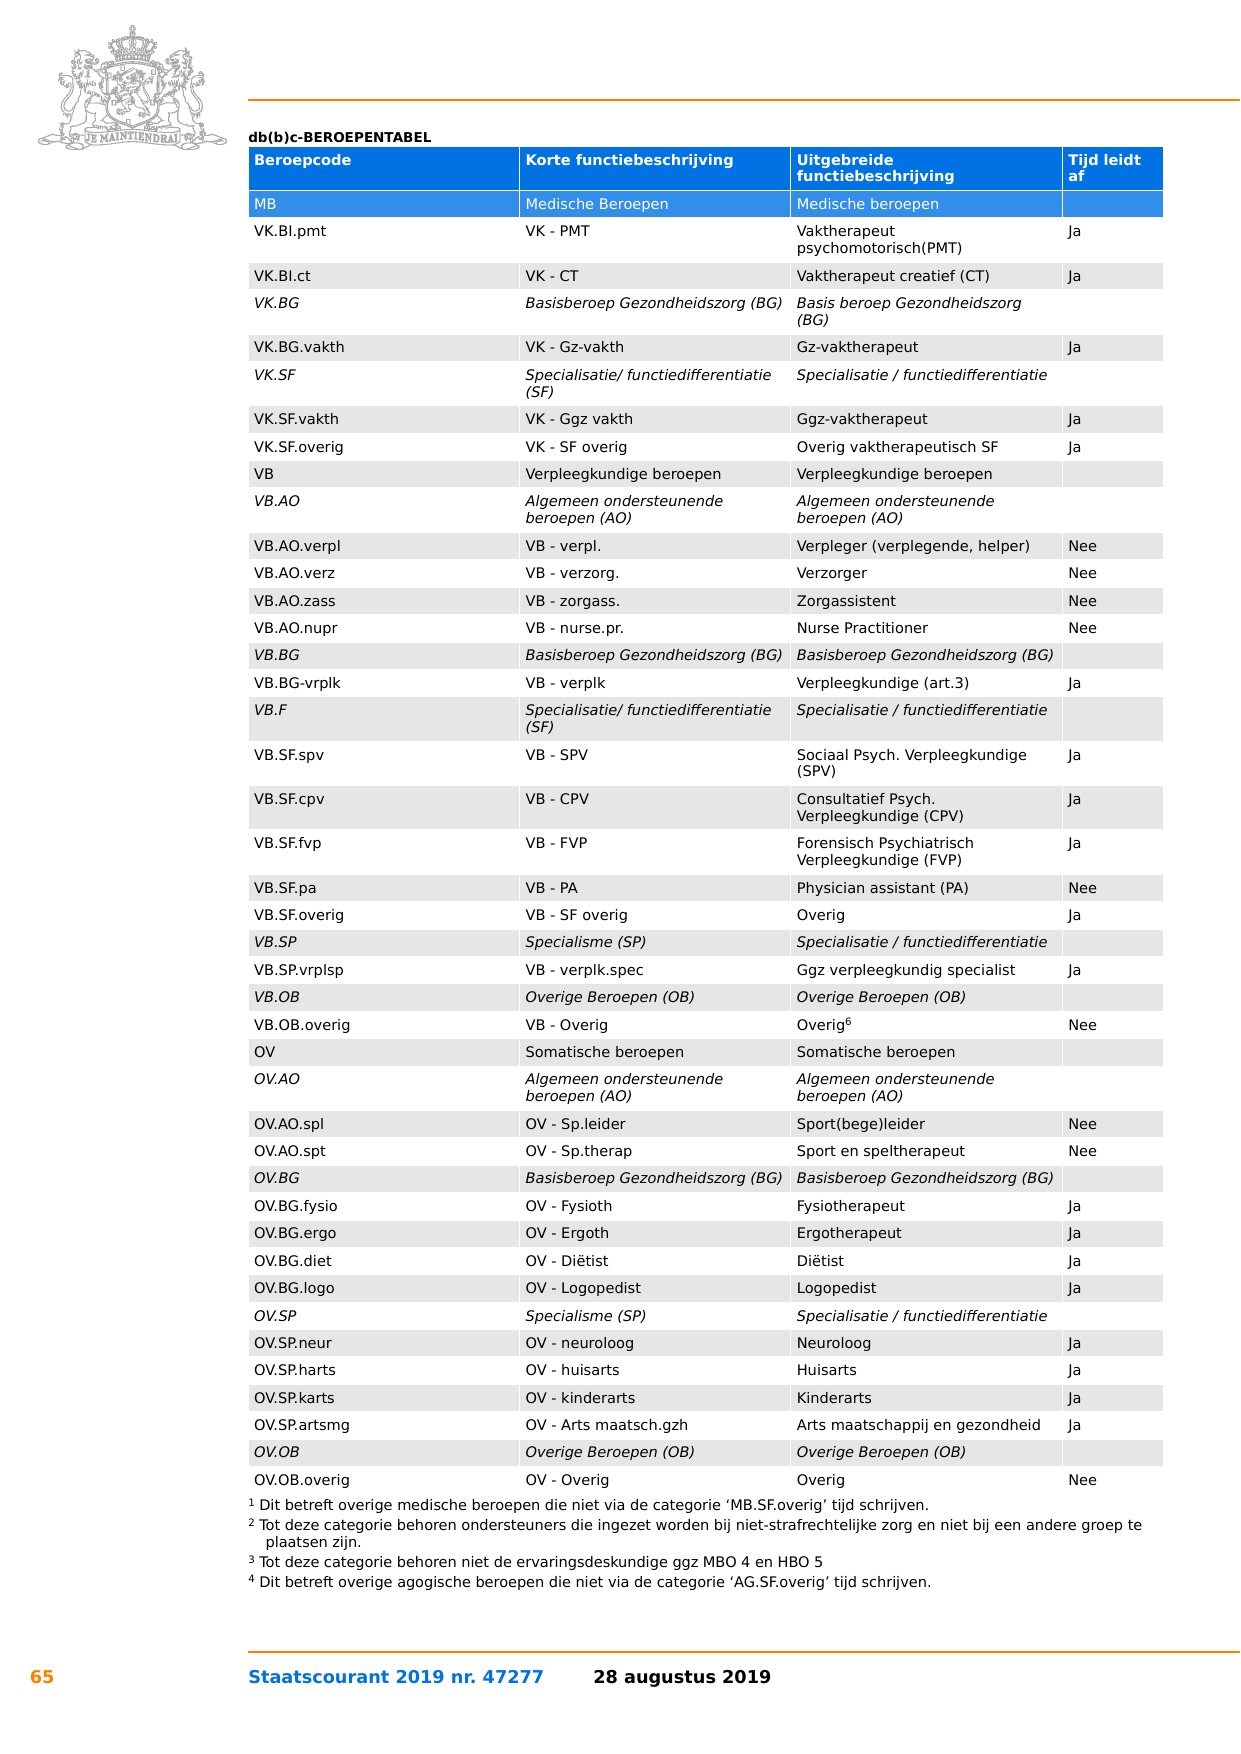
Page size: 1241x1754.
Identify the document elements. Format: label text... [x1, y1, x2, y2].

table_cell Vaktherapeut psychomotorisch(PMT) [791, 219, 1062, 262]
table_cell OV.AO.spl [249, 1111, 519, 1137]
table_cell Tijd leidt af [1063, 147, 1163, 190]
table_cell Specialisatie/ functiedifferentiatie (SF) [520, 697, 790, 741]
table_cell Nurse Practitioner [791, 615, 1062, 641]
table_cell [1063, 643, 1163, 669]
table_cell VB - nurse.pr. [520, 615, 790, 641]
table_cell Uitgebreide functiebeschrijving [791, 147, 1062, 190]
table_cell VK.BI.ct [249, 263, 519, 289]
table_cell Ja [1063, 434, 1163, 460]
table_cell Basisberoep Gezondheidszorg (BG) [520, 290, 790, 333]
table_cell Basisberoep Gezondheidszorg (BG) [791, 643, 1062, 669]
table_cell [1063, 984, 1163, 1011]
table_cell Algemeen ondersteunende beroepen (AO) [791, 489, 1062, 532]
table_cell Basisberoep Gezondheidszorg (BG) [791, 1166, 1062, 1192]
table_cell Verpleger (verplegende, helper) [791, 533, 1062, 559]
table_cell Algemeen ondersteunende beroepen (AO) [520, 1067, 790, 1110]
table_cell Specialisme (SP) [520, 1303, 790, 1329]
table_cell OV - Arts maatsch.gzh [520, 1412, 790, 1439]
table_cell Nee [1063, 615, 1163, 641]
table_cell Sociaal Psych. Verpleegkundige (SPV) [791, 742, 1062, 785]
table_cell VB - zorgass. [520, 588, 790, 614]
table_cell Verpleegkundige beroepen [520, 461, 790, 487]
table_cell VK - PMT [520, 219, 790, 262]
table_cell Overige Beroepen (OB) [791, 984, 1062, 1011]
table_cell Ja [1063, 219, 1163, 262]
table_cell [1063, 461, 1163, 487]
table_cell Kinderarts [791, 1385, 1062, 1411]
table_cell VK.BG [249, 290, 519, 333]
table_cell [1063, 1440, 1163, 1466]
table_cell Gz-vaktherapeut [791, 335, 1062, 361]
table_cell Nee [1063, 875, 1163, 901]
table_cell OV.BG.ergo [249, 1221, 519, 1247]
table_cell VB - verplk.spec [520, 957, 790, 983]
table_cell [1063, 489, 1163, 532]
table_cell VB - verpl. [520, 533, 790, 559]
table_cell Basisberoep Gezondheidszorg (BG) [520, 643, 790, 669]
table_cell OV.AO [249, 1067, 519, 1110]
table_cell Verpleegkundige (art.3) [791, 670, 1062, 696]
table_cell VB.AO [249, 489, 519, 532]
table_cell Somatische beroepen [791, 1039, 1062, 1066]
table_cell VB.SP.vrplsp [249, 957, 519, 983]
table_cell Basisberoep Gezondheidszorg (BG) [520, 1166, 790, 1192]
table_cell [1063, 290, 1163, 333]
table_cell Ja [1063, 786, 1163, 829]
table_cell VB.AO.nupr [249, 615, 519, 641]
table_cell [1063, 1039, 1163, 1066]
table_cell 1 Dit betreft overige medische beroepen die niet via de categorie ‘MB.SF.overig’ tijd schrijven. 2 Tot deze categorie behoren ondersteuners die ingezet worden bij niet-strafrechtelijke zorg en niet bij een andere groep te plaatsen zijn. 3 Tot deze categorie behoren niet de ervaringsdeskundige ggz MBO 4 en HBO 5 4 Dit betreft overige agogische beroepen die niet via de categorie ‘AG.SF.overig’ tijd schrijven. [248, 1495, 1163, 1591]
table_cell OV.SP.karts [249, 1385, 519, 1411]
table_cell VK.BG.vakth [249, 335, 519, 361]
table_cell VB.AO.zass [249, 588, 519, 614]
table_cell Algemeen ondersteunende beroepen (AO) [791, 1067, 1062, 1110]
table_cell Ja [1063, 406, 1163, 433]
table_cell OV - Fysioth [520, 1193, 790, 1219]
table_cell Nee [1063, 1012, 1163, 1038]
table_cell Beroepcode [249, 147, 519, 190]
table_cell [1063, 1303, 1163, 1329]
table_cell MB [249, 191, 519, 217]
table_cell Ja [1063, 1358, 1163, 1384]
table_cell Forensisch Psychiatrisch Verpleegkundige (FVP) [791, 830, 1062, 874]
table_cell Ja [1063, 335, 1163, 361]
table_cell Basis beroep Gezondheidszorg (BG) [791, 290, 1062, 333]
table_cell Overige Beroepen (OB) [520, 984, 790, 1011]
table_cell VB.BG [249, 643, 519, 669]
table_cell Specialisatie / functiedifferentiatie [791, 930, 1062, 956]
table_cell VK - CT [520, 263, 790, 289]
table_cell VB - PA [520, 875, 790, 901]
table_cell OV.SP.artsmg [249, 1412, 519, 1439]
table_cell Nee [1063, 1138, 1163, 1165]
table_cell OV - huisarts [520, 1358, 790, 1384]
table_cell Physician assistant (PA) [791, 875, 1062, 901]
table_cell Specialisme (SP) [520, 930, 790, 956]
table_cell VB.AO.verz [249, 560, 519, 587]
table_cell Nee [1063, 533, 1163, 559]
table_cell Sport en speltherapeut [791, 1138, 1062, 1165]
table_header db(b)c-BEROEPENTABEL [248, 130, 1163, 146]
table_cell VB - Overig [520, 1012, 790, 1038]
table_cell Diëtist [791, 1248, 1062, 1274]
table_cell OV.BG [249, 1166, 519, 1192]
table_cell OV - neuroloog [520, 1330, 790, 1356]
table_cell VK - Ggz vakth [520, 406, 790, 433]
table_cell Specialisatie / functiedifferentiatie [791, 697, 1062, 741]
table_cell OV - Sp.leider [520, 1111, 790, 1137]
table_cell [1063, 362, 1163, 405]
table_cell Ergotherapeut [791, 1221, 1062, 1247]
table_cell Korte functiebeschrijving [520, 147, 790, 190]
table_cell VB - verplk [520, 670, 790, 696]
table_cell VK - Gz-vakth [520, 335, 790, 361]
table_cell VB.AO.verpl [249, 533, 519, 559]
table_cell OV.OB [249, 1440, 519, 1466]
table_cell Medische Beroepen [520, 191, 790, 217]
table_cell Overig6 [791, 1012, 1062, 1038]
table_cell Ja [1063, 957, 1163, 983]
table_cell [1063, 930, 1163, 956]
table_cell VK.SF [249, 362, 519, 405]
table_cell Ja [1063, 263, 1163, 289]
table_cell VB - SF overig [520, 902, 790, 928]
table_cell OV - Logopedist [520, 1275, 790, 1302]
table_cell Huisarts [791, 1358, 1062, 1384]
table_cell Nee [1063, 560, 1163, 587]
table_cell Ja [1063, 1193, 1163, 1219]
table_cell OV.OB.overig [249, 1467, 519, 1493]
table_cell VB.SF.overig [249, 902, 519, 928]
table_cell Nee [1063, 1111, 1163, 1137]
table_cell VB.BG-vrplk [249, 670, 519, 696]
table_cell OV.BG.fysio [249, 1193, 519, 1219]
table_cell VK.BI.pmt [249, 219, 519, 262]
table_cell Somatische beroepen [520, 1039, 790, 1066]
table_cell Specialisatie / functiedifferentiatie [791, 362, 1062, 405]
table_cell OV - Overig [520, 1467, 790, 1493]
table_cell Overige Beroepen (OB) [520, 1440, 790, 1466]
table_cell Verzorger [791, 560, 1062, 587]
table_cell Ja [1063, 1412, 1163, 1439]
table_cell Ja [1063, 742, 1163, 785]
table_cell Medische beroepen [791, 191, 1062, 217]
table_cell [1063, 191, 1163, 217]
table_cell Ja [1063, 830, 1163, 874]
table_cell OV.BG.logo [249, 1275, 519, 1302]
table_cell VB.SF.cpv [249, 786, 519, 829]
table_cell OV [249, 1039, 519, 1066]
table_cell VB - CPV [520, 786, 790, 829]
table_cell Vaktherapeut creatief (CT) [791, 263, 1062, 289]
table_cell Ja [1063, 1248, 1163, 1274]
table_cell VK - SF overig [520, 434, 790, 460]
table_cell OV.SP.harts [249, 1358, 519, 1384]
table_cell VB - SPV [520, 742, 790, 785]
table_cell Neuroloog [791, 1330, 1062, 1356]
table_cell Overig [791, 902, 1062, 928]
table_cell VB.SF.pa [249, 875, 519, 901]
table_cell VB.OB [249, 984, 519, 1011]
table_cell OV - Sp.therap [520, 1138, 790, 1165]
table_cell Specialisatie/ functiedifferentiatie (SF) [520, 362, 790, 405]
table_cell OV.AO.spt [249, 1138, 519, 1165]
table_cell VB.SF.fvp [249, 830, 519, 874]
table_cell Nee [1063, 1467, 1163, 1493]
table_cell Ggz verpleegkundig specialist [791, 957, 1062, 983]
table_cell VB.SP [249, 930, 519, 956]
table_cell OV.SP [249, 1303, 519, 1329]
picture [38, 25, 227, 150]
table_cell Ja [1063, 1275, 1163, 1302]
table_cell Arts maatschappij en gezondheid [791, 1412, 1062, 1439]
table_cell Ggz-vaktherapeut [791, 406, 1062, 433]
table_cell Algemeen ondersteunende beroepen (AO) [520, 489, 790, 532]
table_cell Zorgassistent [791, 588, 1062, 614]
table_cell VK.SF.vakth [249, 406, 519, 433]
table_cell VB.SF.spv [249, 742, 519, 785]
table_cell Verpleegkundige beroepen [791, 461, 1062, 487]
table_cell VB.F [249, 697, 519, 741]
table_cell VB [249, 461, 519, 487]
table_cell Ja [1063, 1385, 1163, 1411]
table_cell Overig [791, 1467, 1062, 1493]
table_cell Ja [1063, 670, 1163, 696]
table_cell Overige Beroepen (OB) [791, 1440, 1062, 1466]
table_cell Overig vaktherapeutisch SF [791, 434, 1062, 460]
table_cell OV - Diëtist [520, 1248, 790, 1274]
table_cell [1063, 1166, 1163, 1192]
table_cell VB - FVP [520, 830, 790, 874]
table_cell [1063, 1067, 1163, 1110]
table_cell OV.SP.neur [249, 1330, 519, 1356]
table_cell VB.OB.overig [249, 1012, 519, 1038]
table_cell Ja [1063, 902, 1163, 928]
table_cell Consultatief Psych. Verpleegkundige (CPV) [791, 786, 1062, 829]
table_cell Ja [1063, 1221, 1163, 1247]
table_cell Ja [1063, 1330, 1163, 1356]
table_cell VB - verzorg. [520, 560, 790, 587]
table_cell Nee [1063, 588, 1163, 614]
table_cell VK.SF.overig [249, 434, 519, 460]
table_cell OV.BG.diet [249, 1248, 519, 1274]
table_cell [1063, 697, 1163, 741]
table_cell Logopedist [791, 1275, 1062, 1302]
table_cell Specialisatie / functiedifferentiatie [791, 1303, 1062, 1329]
table_cell Sport(bege)leider [791, 1111, 1062, 1137]
table_cell OV - Ergoth [520, 1221, 790, 1247]
table_cell Fysiotherapeut [791, 1193, 1062, 1219]
table_cell OV - kinderarts [520, 1385, 790, 1411]
